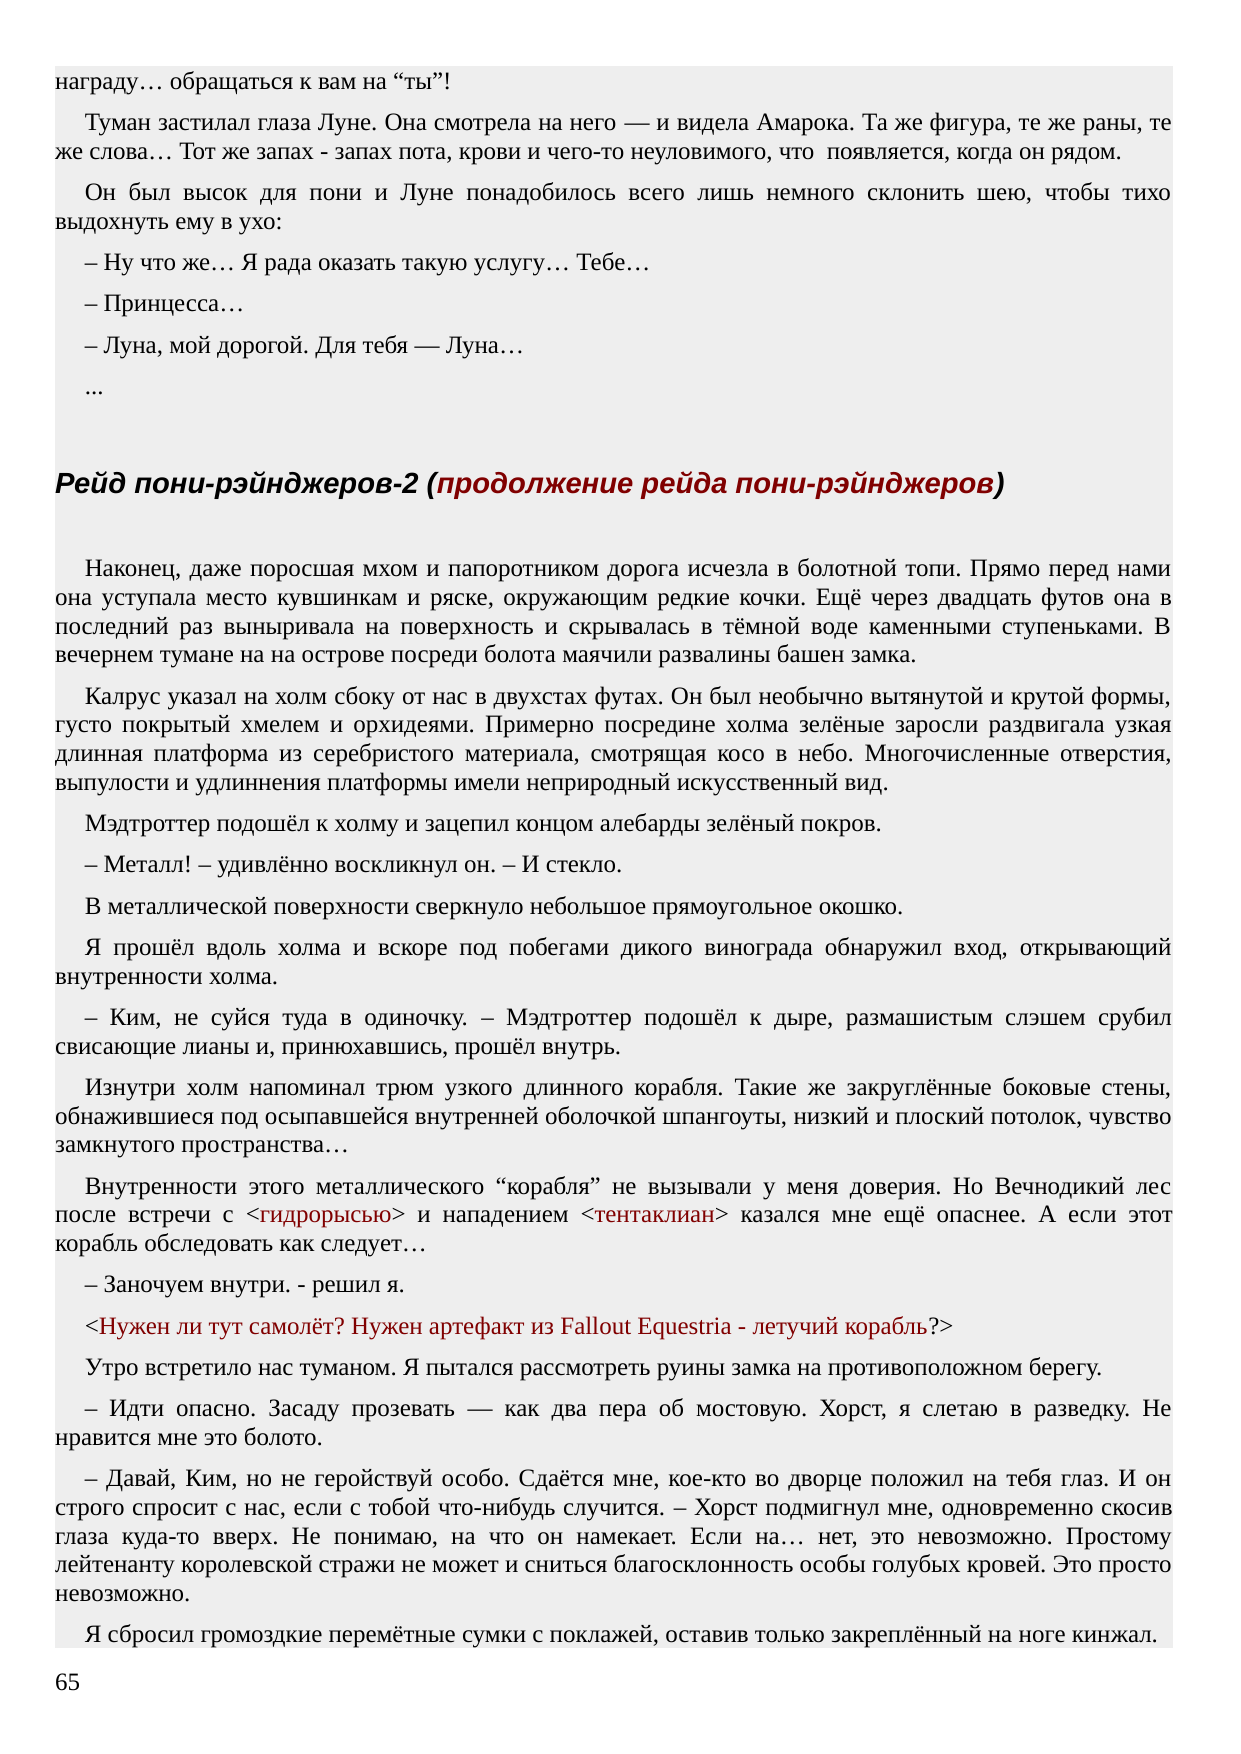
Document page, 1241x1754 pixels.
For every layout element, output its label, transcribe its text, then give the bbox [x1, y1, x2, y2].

text Калрус указал на холм сбоку от нас в двухстах футах. Он был необычно вытянутой и крутой формы, густо покрытый хмелем и орхидеями. Примерно посредине холма зелёные заросли раздвигала узкая длинная платформа из серебристого материала, смотрящая косо в небо. Многочисленные отверстия, выпулости и удлиннения платформы имели неприродный искусственный вид. [55, 681, 1173, 796]
text – Идти опасно. Засаду прозевать — как два пера об мостовую. Хорст, я слетаю в разведку. Не нравится мне это болото. [55, 1393, 1173, 1451]
text Наконец, даже поросшая мхом и папоротником дорога исчезла в болотной топи. Прямо перед нами она уступала место кувшинкам и ряске, окружающим редкие кочки. Ещё через двадцать футов она в последний раз выныривала на поверхность и скрывалась в тёмной воде каменными ступеньками. В вечернем тумане на на острове посреди болота маячили развалины башен замка. [55, 553, 1173, 668]
text Я прошёл вдоль холма и вскоре под побегами дикого винограда обнаружил вход, открывающий внутренности холма. [55, 932, 1173, 989]
text – Металл! – удивлённо воскликнул он. – И стекло. [55, 849, 1173, 878]
text В металлической поверхности сверкнуло небольшое прямоугольное окошко. [55, 891, 1173, 919]
text Внутренности этого металлического “корабля” не вызывали у меня доверия. Но Вечнодикий лес после встречи с <гидрорысью> и нападением <тентаклиан> казался мне ещё опаснее. А если этот корабль обследовать как следует… [55, 1171, 1173, 1257]
text – Ким, не суйся туда в одиночку. – Мэдтроттер подошёл к дыре, размашистым слэшем срубил свисающие лианы и, принюхавшись, прошёл внутрь. [55, 1002, 1173, 1059]
text – Принцесса… [55, 288, 1173, 317]
text Утро встретило нас туманом. Я пытался рассмотреть руины замка на противоположном берегу. [55, 1352, 1173, 1381]
text Мэдтроттер подошёл к холму и зацепил концом алебарды зелёный покров. [55, 808, 1173, 837]
text Туман застилал глаза Луне. Она смотрела на него — и видела Амарока. Та же фигура, те же раны, те же слова… Тот же запах - запах пота, крови и чего-то неуловимого, что появляется, когда он рядом. [55, 107, 1173, 165]
text – Заночуем внутри. - решил я. [55, 1269, 1173, 1298]
text Изнутри холм напоминал трюм узкого длинного корабля. Такие же закруглённые боковые стены, обнажившиеся под осыпавшейся внутренней оболочкой шпангоуты, низкий и плоский потолок, чувство замкнутого пространства… [55, 1072, 1173, 1158]
text <Нужен ли тут самолёт? Нужен артефакт из Fallout Equestria - летучий корабль?> [55, 1311, 1173, 1339]
text – Ну что же… Я рада оказать такую услугу… Тебе… [55, 247, 1173, 276]
subtitle Рейд пони-рэйнджеров-2 (продолжение рейда пони-рэйнджеров) [55, 466, 1173, 499]
text Я сбросил громоздкие перемётные сумки с поклажей, оставив только закреплённый на ноге кинжал. [55, 1619, 1173, 1648]
text Он был высок для пони и Луне понадобилось всего лишь немного склонить шею, чтобы тихо выдохнуть ему в ухо: [55, 177, 1173, 235]
text ... [55, 371, 1173, 400]
text – Давай, Ким, но не геройствуй особо. Сдаётся мне, кое-кто во дворце положил на тебя глаз. И он строго спросит с нас, если с тобой что-нибудь случится. – Хорст подмигнул мне, одновременно скосив глаза куда-то вверх. Не понимаю, на что он намекает. Если на… нет, это невозможно. Простому лейтенанту королевской стражи не может и сниться благосклонность особы голубых кровей. Это просто невозможно. [55, 1463, 1173, 1607]
text награду… обращаться к вам на “ты”! [55, 66, 1173, 95]
text – Луна, мой дорогой. Для тебя — Луна… [55, 330, 1173, 358]
